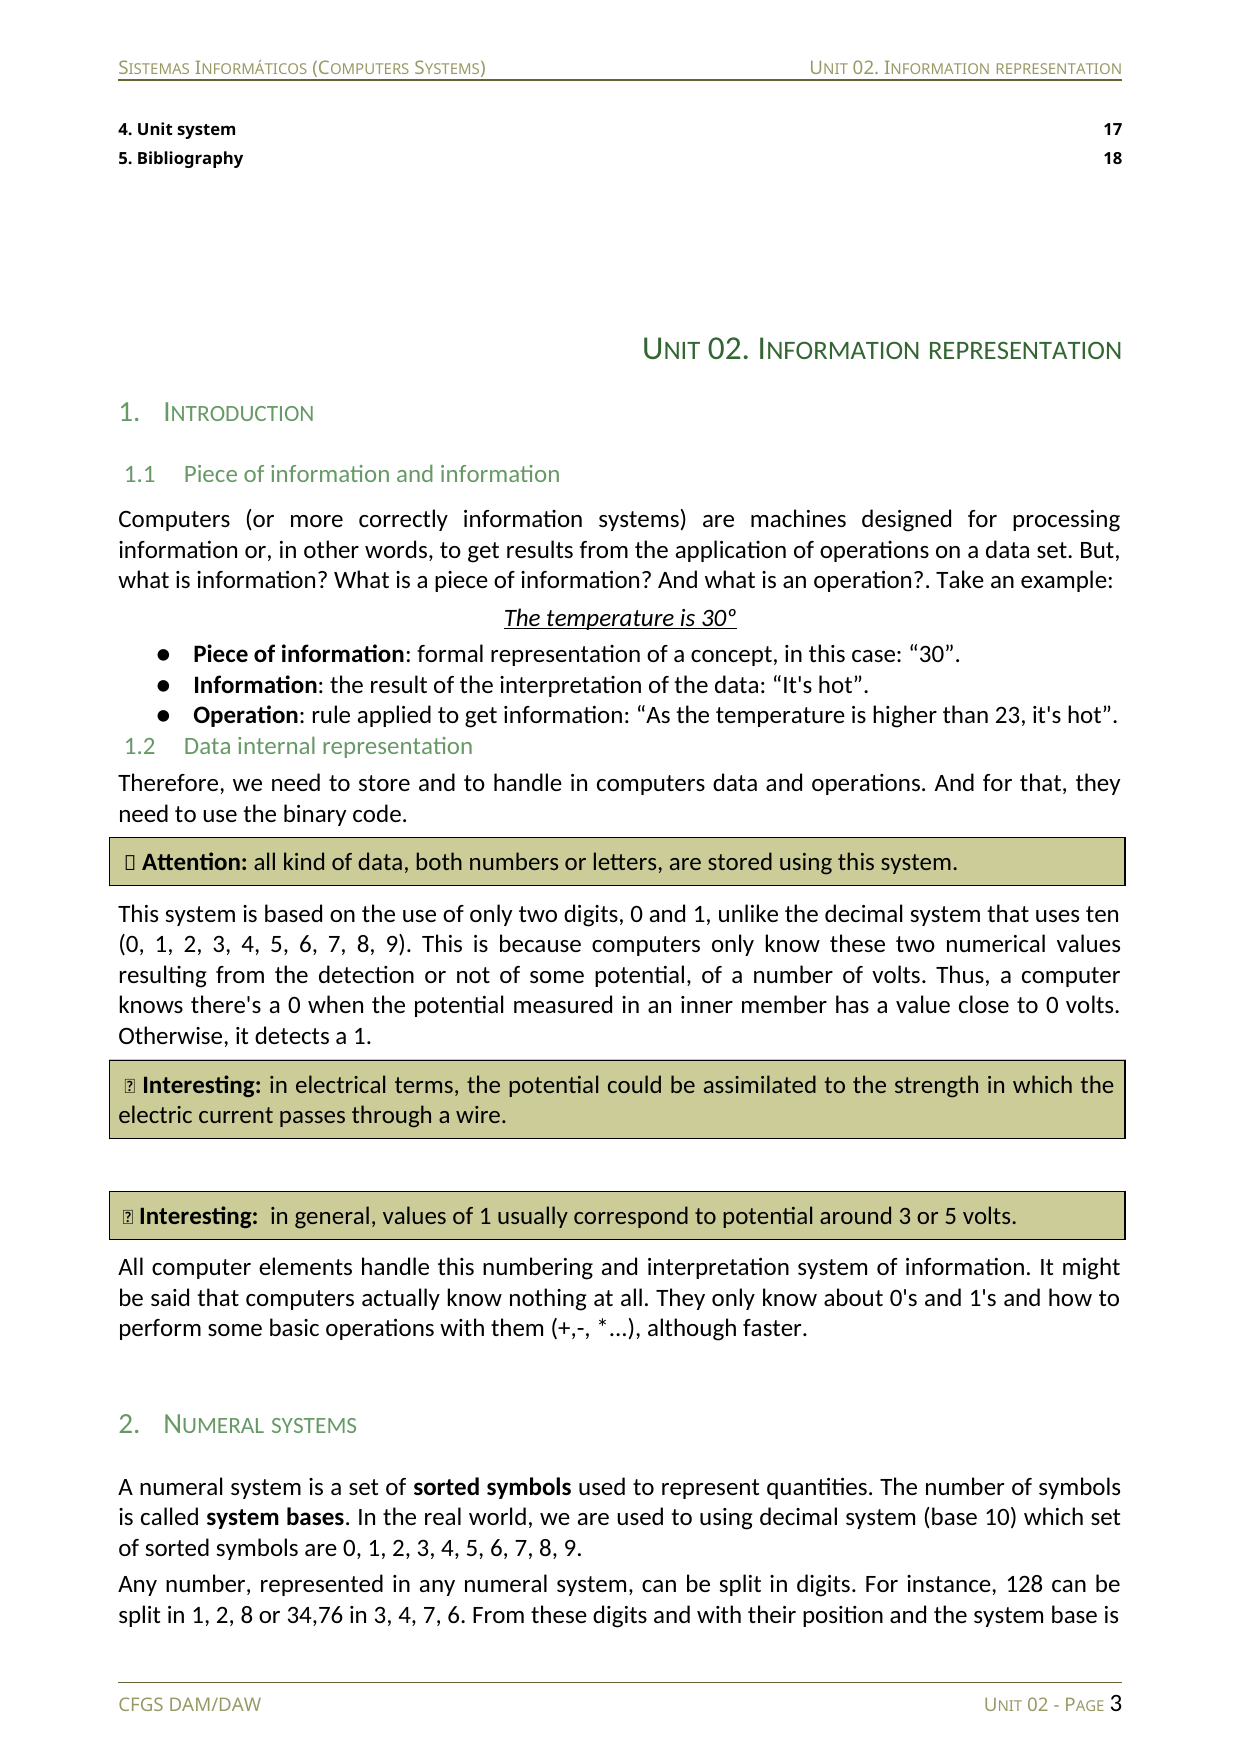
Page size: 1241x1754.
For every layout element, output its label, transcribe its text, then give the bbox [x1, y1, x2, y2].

subtitle Piece of information and information [118, 458, 1122, 489]
subtitle Numeral systems [118, 1405, 1122, 1441]
subtitle Data internal representation [118, 730, 1122, 761]
list Operation: rule applied to get information: “As the temperature is higher than 23, it's hot”. [156, 700, 1122, 730]
text Therefore, we need to store and to handle in computers data and operations. And for that, they need to use the binary code. [118, 767, 1122, 828]
text 💬 Interesting: in general, values of 1 usually correspond to potential around 3 or 5 volts. [110, 1192, 1124, 1239]
text Any number, represented in any numeral system, can be split in digits. For instance, 128 can be split in 1, 2, 8 or 34,76 in 3, 4, 7, 6. From these digits and with their position and the system base is [118, 1569, 1122, 1630]
list Information: the result of the interpretation of the data: “It's hot”. [156, 669, 1122, 700]
text Computers (or more correctly information systems) are machines designed for processing information or, in other words, to get results from the application of operations on a data set. But, what is information? What is a piece of information? And what is an operation?. Take an example: [118, 504, 1122, 595]
text ❕ Attention: all kind of data, both numbers or letters, are stored using this system. [110, 838, 1124, 885]
text Unit 02. Information representation [118, 327, 1122, 368]
text 💬 Interesting: in electrical terms, the potential could be assimilated to the strength in which the electric current passes through a wire. [110, 1061, 1124, 1138]
subtitle Introduction [118, 393, 1122, 428]
text The temperature is 30º [118, 602, 1122, 632]
text 5. Bibliography 18 [118, 147, 1122, 170]
text A numeral system is a set of sorted symbols used to represent quantities. The number of symbols is called system bases. In the real world, we are used to using decimal system (base 10) which set of sorted symbols are 0, 1, 2, 3, 4, 5, 6, 7, 8, 9. [118, 1471, 1122, 1562]
text All computer elements handle this numbering and interpretation system of information. It might be said that computers actually know nothing at all. They only know about 0's and 1's and how to perform some basic operations with them (+,-, *...), although faster. [118, 1252, 1122, 1343]
text 4. Unit system 17 [118, 118, 1122, 141]
list Piece of information: formal representation of a concept, in this case: “30”. [156, 639, 1122, 669]
text This system is based on the use of only two digits, 0 and 1, unlike the decimal system that uses ten (0, 1, 2, 3, 4, 5, 6, 7, 8, 9). This is because computers only know these two numerical values resulting from the detection or not of some potential, of a number of volts. Thus, a computer knows there's a 0 when the potential measured in an inner member has a value close to 0 volts. Otherwise, it detects a 1. [118, 898, 1122, 1051]
